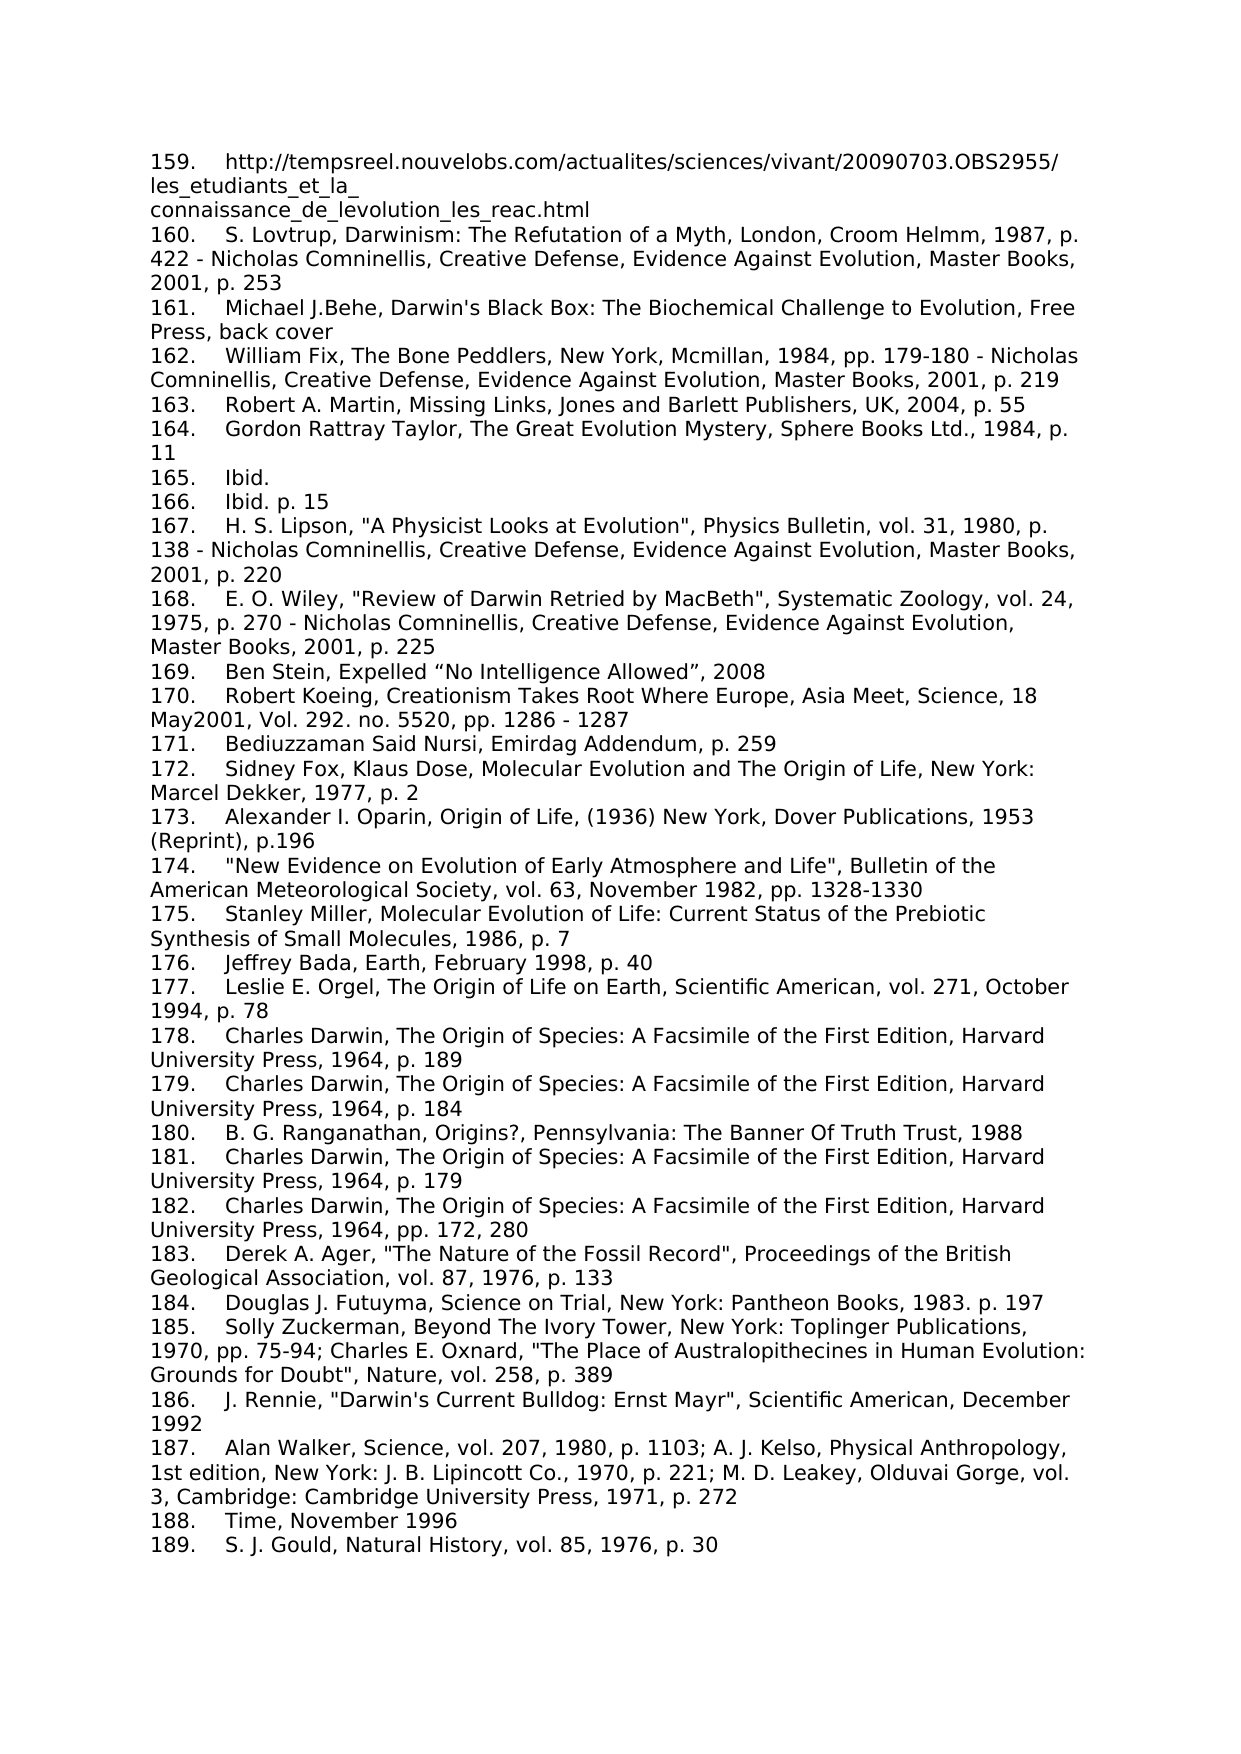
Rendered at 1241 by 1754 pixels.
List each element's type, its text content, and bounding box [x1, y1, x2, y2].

text 168. E. O. Wiley, "Review of Darwin Retried by MacBeth", Systematic Zoology, vol. 24, 1975, p. 270 - Nicholas Comninellis, Creative Defense, Evidence Against Evolution, Master Books, 2001, p. 225 [150, 587, 1090, 660]
text 176. Jeffrey Bada, Earth, February 1998, p. 40 [150, 951, 1090, 975]
text 189. S. J. Gould, Natural History, vol. 85, 1976, p. 30 [150, 1533, 1090, 1558]
text 167. H. S. Lipson, "A Physicist Looks at Evolution", Physics Bulletin, vol. 31, 1980, p. 138 - Nicholas Comninellis, Creative Defense, Evidence Against Evolution, Master Books, 2001, p. 220 [150, 514, 1090, 587]
text 160. S. Lovtrup, Darwinism: The Refutation of a Myth, London, Croom Helmm, 1987, p. 422 - Nicholas Comninellis, Creative Defense, Evidence Against Evolution, Master Books, 2001, p. 253 [150, 223, 1090, 296]
text 184. Douglas J. Futuyma, Science on Trial, New York: Pantheon Books, 1983. p. 197 [150, 1291, 1090, 1315]
text 166. Ibid. p. 15 [150, 490, 1090, 514]
text 169. Ben Stein, Expelled “No Intelligence Allowed”, 2008 [150, 660, 1090, 684]
text 185. Solly Zuckerman, Beyond The Ivory Tower, New York: Toplinger Publications, 1970, pp. 75-94; Charles E. Oxnard, "The Place of Australopithecines in Human Evolution: Grounds for Doubt", Nature, vol. 258, p. 389 [150, 1315, 1090, 1388]
text 182. Charles Darwin, The Origin of Species: A Facsimile of the First Edition, Harvard University Press, 1964, pp. 172, 280 [150, 1194, 1090, 1242]
text 186. J. Rennie, "Darwin's Current Bulldog: Ernst Mayr", Scientific American, December 1992 [150, 1388, 1090, 1436]
text 164. Gordon Rattray Taylor, The Great Evolution Mystery, Sphere Books Ltd., 1984, p. 11 [150, 417, 1090, 466]
text 174. "New Evidence on Evolution of Early Atmosphere and Life", Bulletin of the American Meteorological Society, vol. 63, November 1982, pp. 1328-1330 [150, 854, 1090, 902]
text 175. Stanley Miller, Molecular Evolution of Life: Current Status of the Prebiotic Synthesis of Small Molecules, 1986, p. 7 [150, 902, 1090, 951]
text 162. William Fix, The Bone Peddlers, New York, Mcmillan, 1984, pp. 179-180 - Nicholas Comninellis, Creative Defense, Evidence Against Evolution, Master Books, 2001, p. 219 [150, 344, 1090, 393]
text 188. Time, November 1996 [150, 1509, 1090, 1533]
text 187. Alan Walker, Science, vol. 207, 1980, p. 1103; A. J. Kelso, Physical Anthropology, 1st edition, New York: J. B. Lipincott Co., 1970, p. 221; M. D. Leakey, Olduvai Gorge, vol. 3, Cambridge: Cambridge University Press, 1971, p. 272 [150, 1436, 1090, 1509]
text 172. Sidney Fox, Klaus Dose, Molecular Evolution and The Origin of Life, New York: Marcel Dekker, 1977, p. 2 [150, 757, 1090, 805]
text 159. http://tempsreel.nouvelobs.com/actualites/sciences/vivant/20090703.OBS2955/les_etudiants_et_la_ connaissance_de_levolution_les_reac.html [150, 150, 1090, 223]
text 178. Charles Darwin, The Origin of Species: A Facsimile of the First Edition, Harvard University Press, 1964, p. 189 [150, 1024, 1090, 1072]
text 183. Derek A. Ager, "The Nature of the Fossil Record", Proceedings of the British Geological Association, vol. 87, 1976, p. 133 [150, 1242, 1090, 1291]
text 165. Ibid. [150, 466, 1090, 490]
text 177. Leslie E. Orgel, The Origin of Life on Earth, Scientific American, vol. 271, October 1994, p. 78 [150, 975, 1090, 1024]
text 163. Robert A. Martin, Missing Links, Jones and Barlett Publishers, UK, 2004, p. 55 [150, 393, 1090, 417]
text 180. B. G. Ranganathan, Origins?, Pennsylvania: The Banner Of Truth Trust, 1988 [150, 1121, 1090, 1145]
text 179. Charles Darwin, The Origin of Species: A Facsimile of the First Edition, Harvard University Press, 1964, p. 184 [150, 1072, 1090, 1121]
text 181. Charles Darwin, The Origin of Species: A Facsimile of the First Edition, Harvard University Press, 1964, p. 179 [150, 1145, 1090, 1194]
text 173. Alexander I. Oparin, Origin of Life, (1936) New York, Dover Publications, 1953 (Reprint), p.196 [150, 805, 1090, 854]
text 170. Robert Koeing, Creationism Takes Root Where Europe, Asia Meet, Science, 18 May2001, Vol. 292. no. 5520, pp. 1286 - 1287 [150, 684, 1090, 732]
text 171. Bediuzzaman Said Nursi, Emirdag Addendum, p. 259 [150, 732, 1090, 757]
text 161. Michael J.Behe, Darwin's Black Box: The Biochemical Challenge to Evolution, Free Press, back cover [150, 296, 1090, 344]
